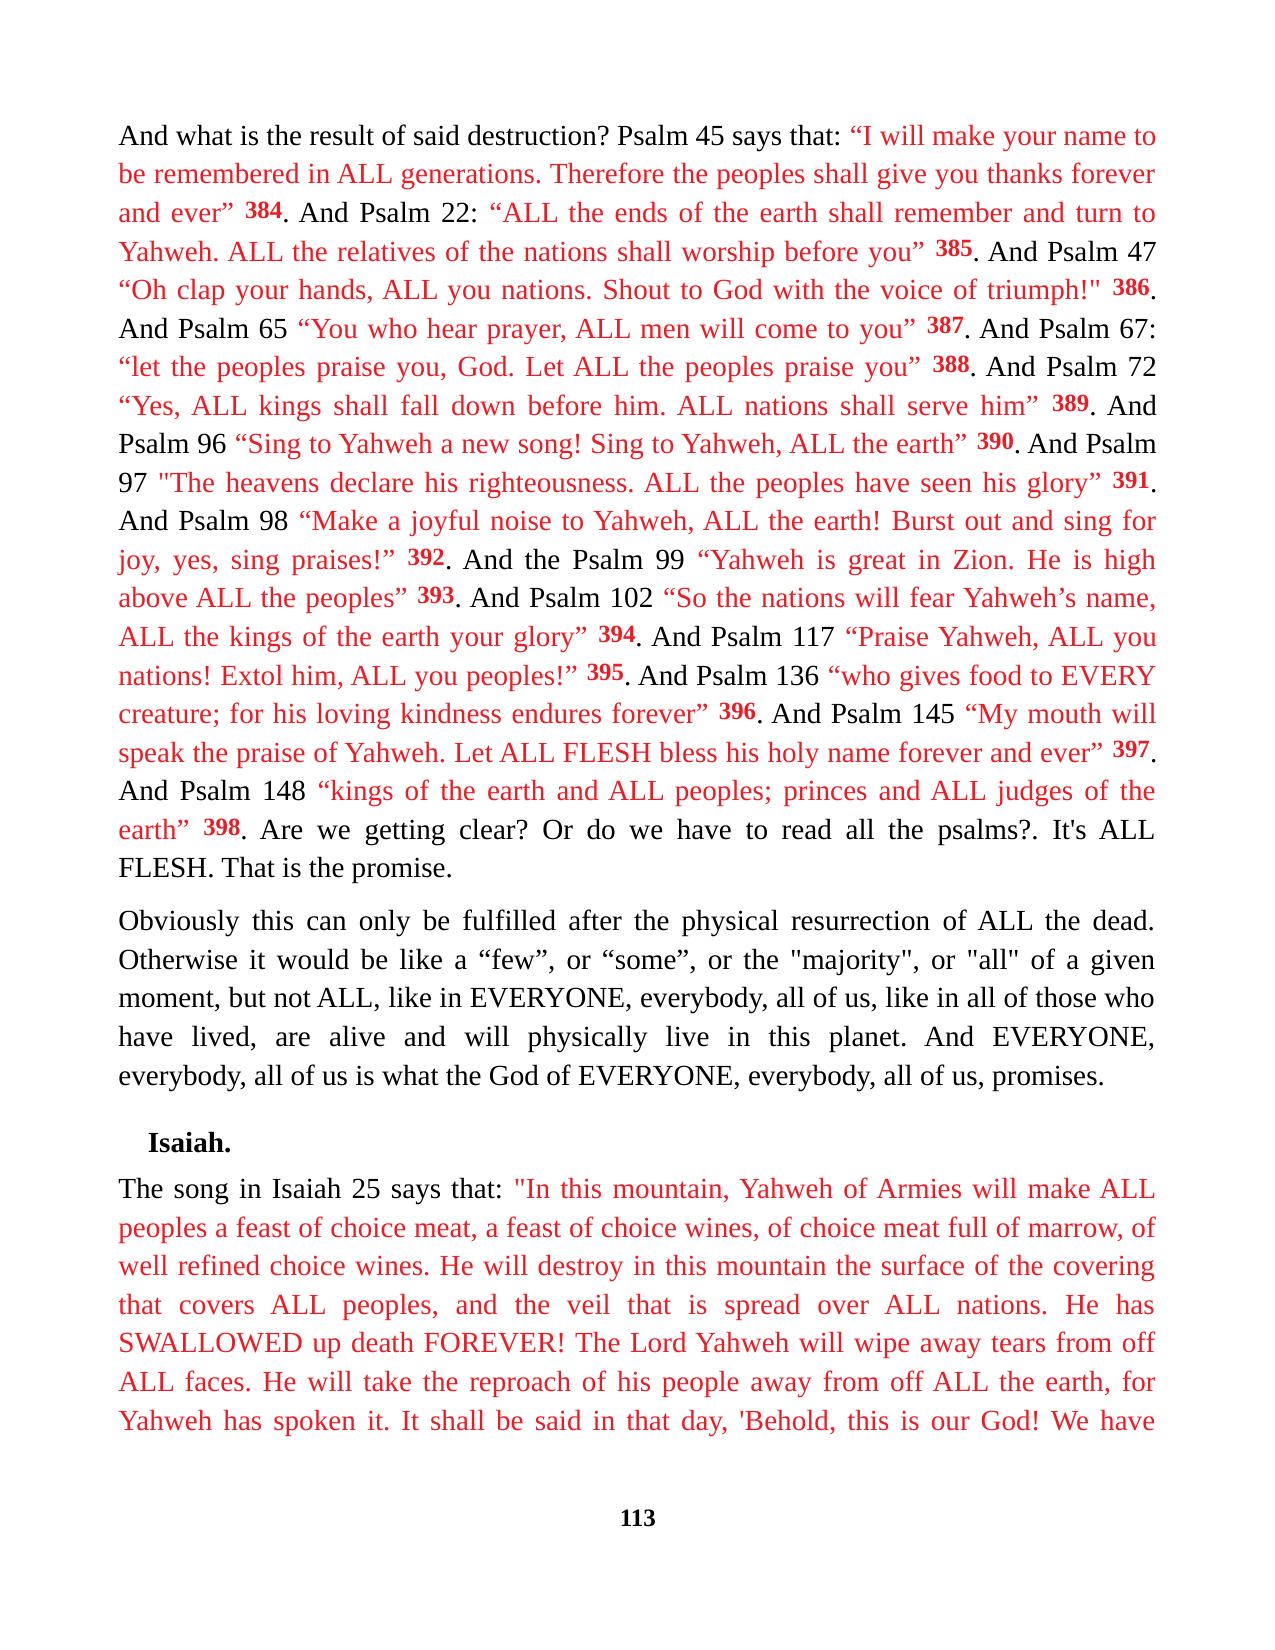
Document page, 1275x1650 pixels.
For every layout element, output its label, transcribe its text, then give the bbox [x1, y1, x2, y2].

text Obviously this can only be fulfilled after the physical resurrection of ALL the dead. Otherwise it would be like a “few”, or “some”, or the "majority", or "all" of a given moment, but not ALL, like in EVERYONE, everybody, all of us, like in all of those who have lived, are alive and will physically live in this planet. And EVERYONE, everybody, all of us is what the God of EVERYONE, everybody, all of us, promises. [118, 903, 1157, 1091]
text And what is the result of said destruction? Psalm 45 says that: “I will make your name to be remembered in ALL generations. Therefore the peoples shall give you thanks forever and ever” . And Psalm 22: “ALL the ends of the earth shall remember and turn to Yahweh. ALL the relatives of the nations shall worship before you” . And Psalm 47 “Oh clap your hands, ALL you nations. Shout to God with the voice of triumph!" . And Psalm 65 “You who hear prayer, ALL men will come to you” . And Psalm 67: “let the peoples praise you, God. Let ALL the peoples praise you” . And Psalm 72 “Yes, ALL kings shall fall down before him. ALL nations shall serve him” . And Psalm 96 “Sing to Yahweh a new song! Sing to Yahweh, ALL the earth” . And Psalm 97 "The heavens declare his righteousness. ALL the peoples have seen his glory” . And Psalm 98 “Make a joyful noise to Yahweh, ALL the earth! Burst out and sing for joy, yes, sing praises!” . And the Psalm 99 “Yahweh is great in Zion. He is high above ALL the peoples” . And Psalm 102 “So the nations will fear Yahweh’s name, ALL the kings of the earth your glory” . And Psalm 117 “Praise Yahweh, ALL you nations! Extol him, ALL you peoples!” . And Psalm 136 “who gives food to EVERY creature; for his loving kindness endures forever” . And Psalm 145 “My mouth will speak the praise of Yahweh. Let ALL FLESH bless his holy name forever and ever” . And Psalm 148 “kings of the earth and ALL peoples; princes and ALL judges of the earth” . Are we getting clear? Or do we have to read all the psalms?. It's ALL FLESH. That is the promise. [118, 118, 1157, 884]
subtitle Isaiah. [148, 1125, 1157, 1159]
text The song in Isaiah 25 says that: "In this mountain, Yahweh of Armies will make ALL peoples a feast of choice meat, a feast of choice wines, of choice meat full of marrow, of well refined choice wines. He will destroy in this mountain the surface of the covering that covers ALL peoples, and the veil that is spread over ALL nations. He has SWALLOWED up death FOREVER! The Lord Yahweh will wipe away tears from off ALL faces. He will take the reproach of his people away from off ALL the earth, for Yahweh has spoken it. It shall be said in that day, 'Behold, this is our God! We have [118, 1171, 1157, 1436]
